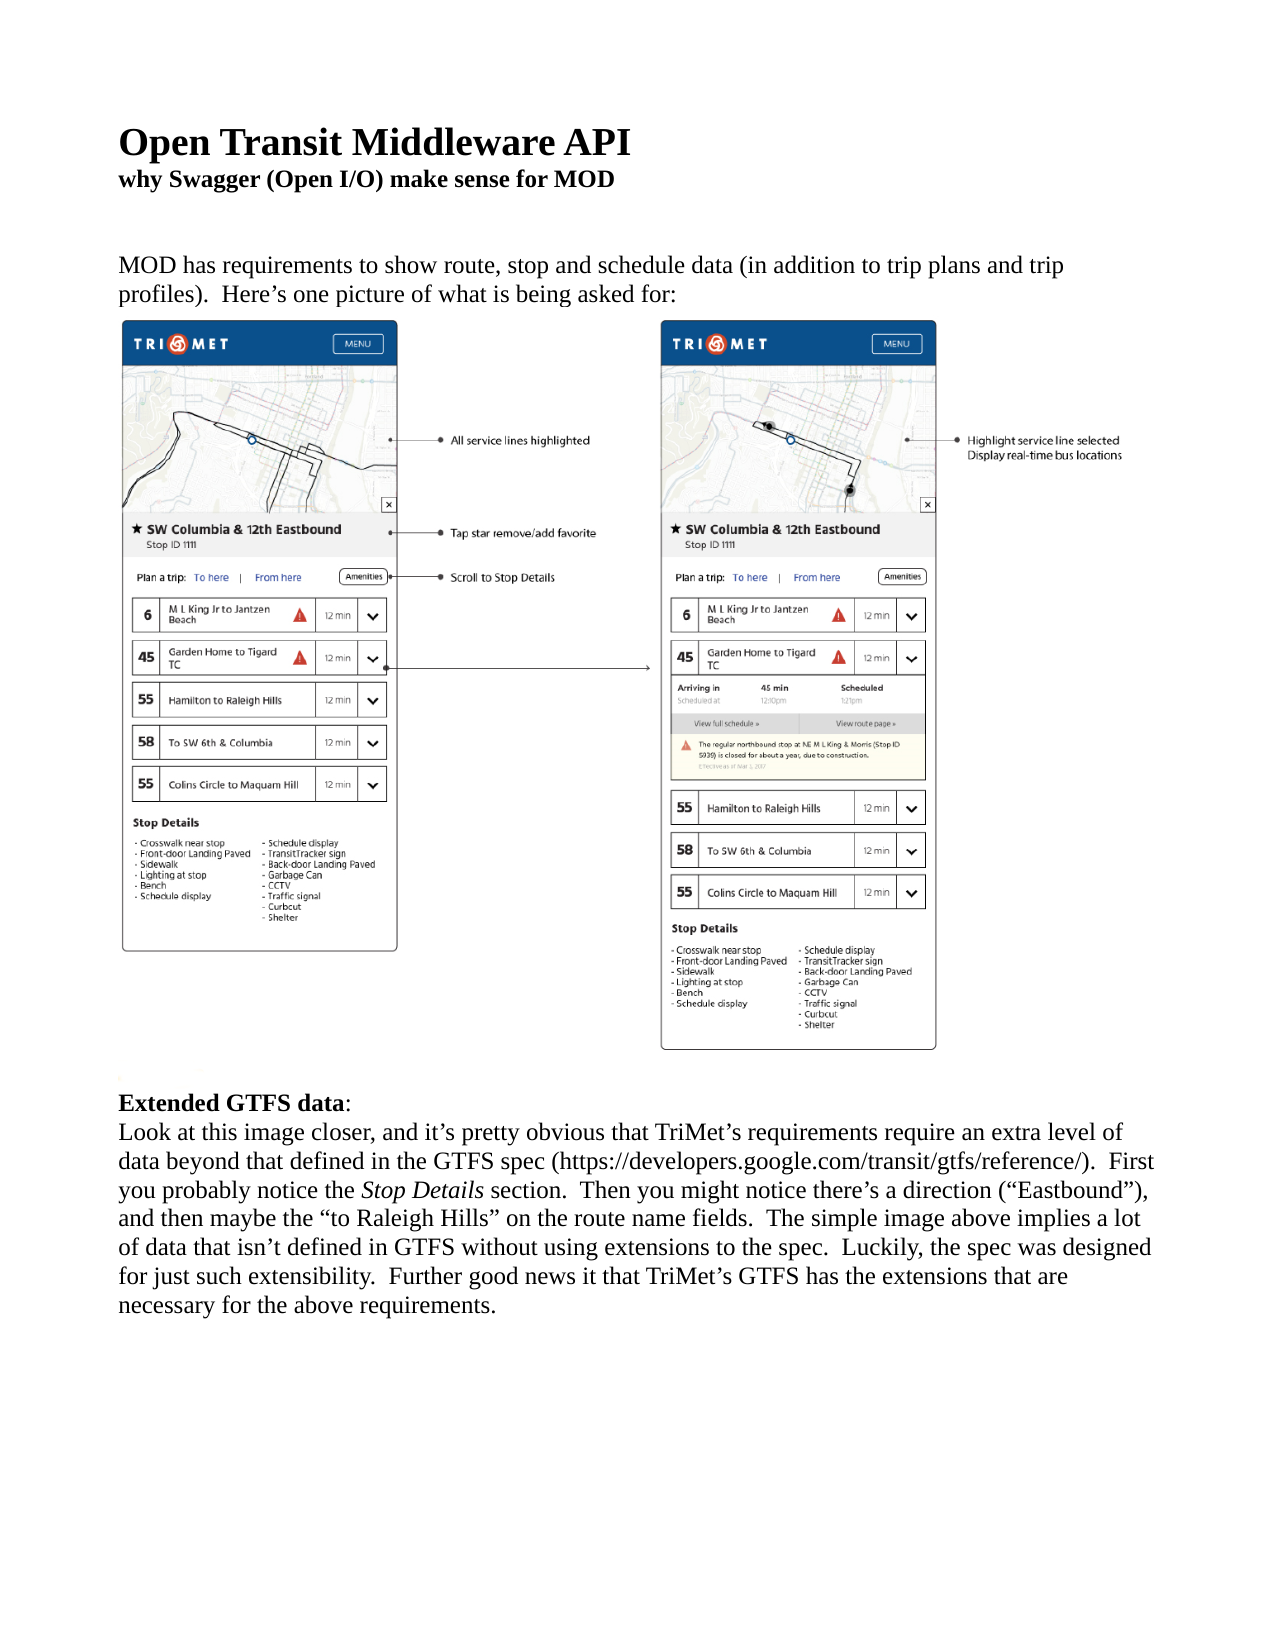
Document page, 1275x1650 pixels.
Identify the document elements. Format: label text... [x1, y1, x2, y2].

text Look at this image closer, and it’s pretty obvious that TriMet’s requirements require an extra level of data beyond that defined in the GTFS spec (https://developers.google.com/transit/gtfs/reference/). First you probably notice the Stop Details section. Then you might notice there’s a direction (“Eastbound”), and then maybe the “to Raleigh Hills” on the route name fields. The simple image above implies a lot of data that isn’t defined in GTFS without using extensions to the spec. Luckily, the spec was designed for just such extensibility. Further good news it that TriMet’s GTFS has the extensions that are necessary for the above requirements. [118, 1117, 1157, 1318]
picture [118, 307, 1157, 1089]
text why Swagger (Open I/O) make sense for MOD [118, 164, 1157, 192]
text Extended GTFS data: [118, 1089, 1157, 1117]
text Open Transit Middleware API [118, 118, 1157, 164]
text MOD has requirements to show route, stop and schedule data (in addition to trip plans and trip profiles). Here’s one picture of what is being asked for: [118, 250, 1157, 307]
